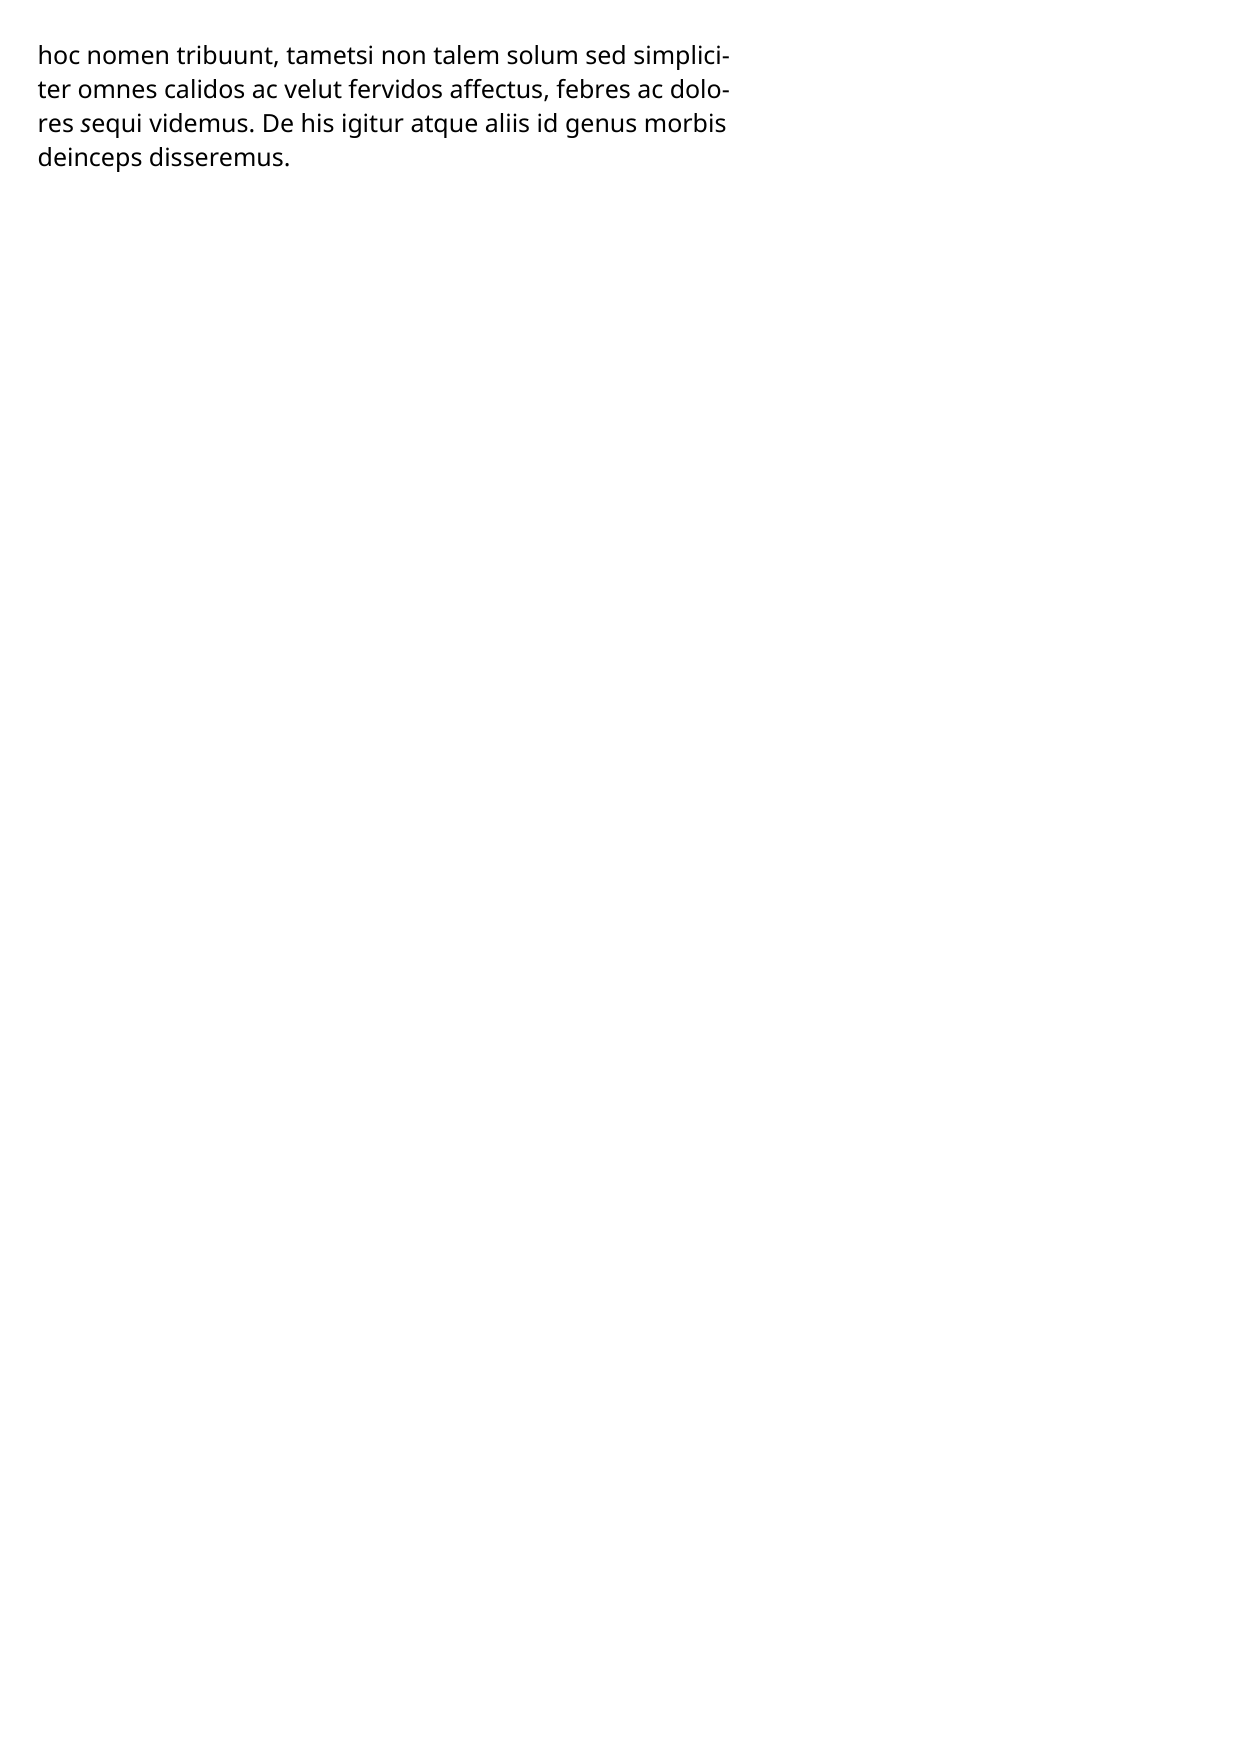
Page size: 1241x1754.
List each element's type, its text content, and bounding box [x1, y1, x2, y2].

text hoc nomen tribuunt, tametsi non talem solum sed simplici- ter omnes calidos ac velut fervidos affectus, febres ac dolo- res sequi videmus. De his igitur atque aliis id genus morbis deinceps disseremus. [37, 37, 1203, 174]
